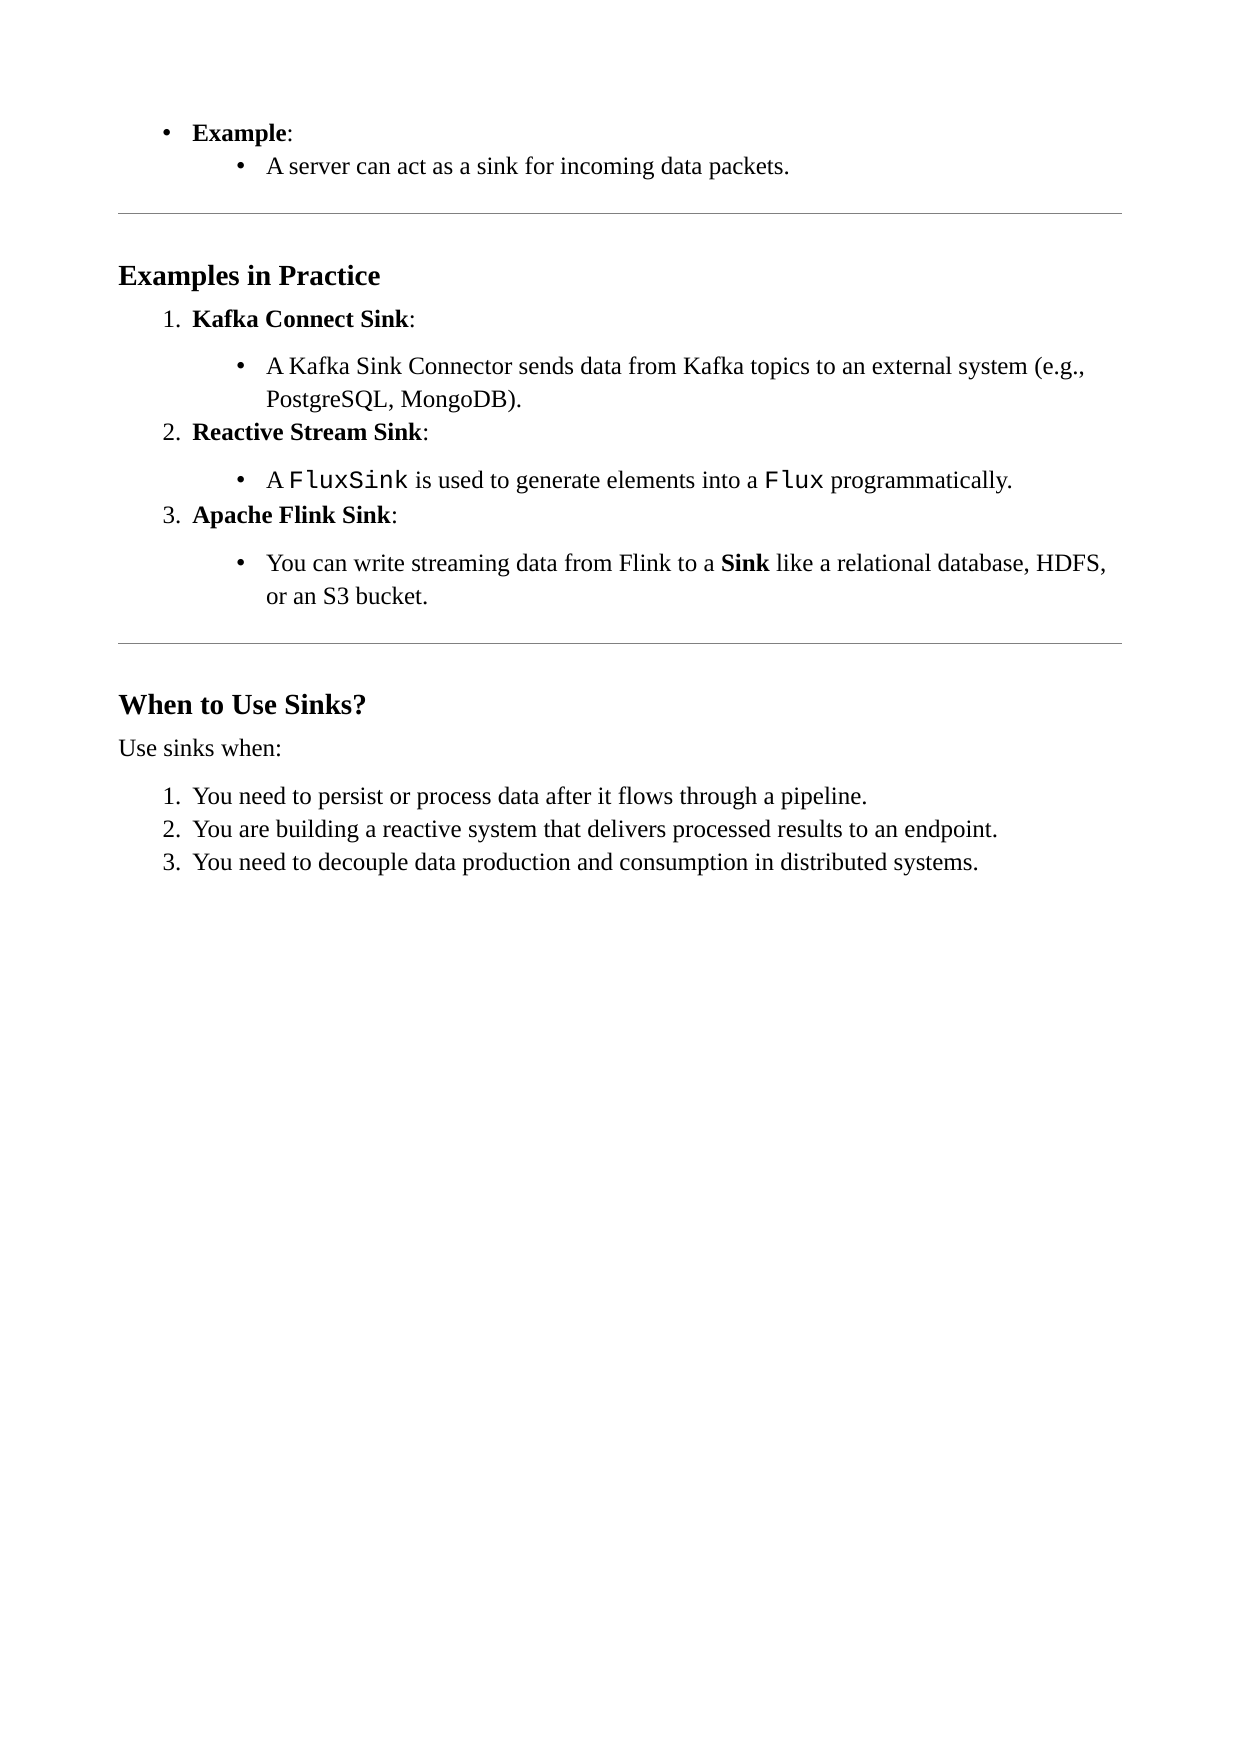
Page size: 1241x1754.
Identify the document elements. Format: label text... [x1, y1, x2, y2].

text Use sinks when: [118, 733, 1122, 762]
list Apache Flink Sink: [162, 500, 1122, 529]
list You are building a reactive system that delivers processed results to an endpoint. [162, 814, 1122, 843]
list You can write streaming data from Flink to a Sink like a relational database, HDFS, or an S3 bucket. [236, 548, 1122, 610]
list You need to persist or process data after it flows through a pipeline. [162, 781, 1122, 810]
list Kafka Connect Sink: [162, 304, 1122, 332]
list You need to decouple data production and consumption in distributed systems. [162, 847, 1122, 876]
list A Kafka Sink Connector sends data from Kafka topics to an external system (e.g., PostgreSQL, MongoDB). [236, 351, 1122, 413]
list Reactive Stream Sink: [162, 417, 1122, 446]
subtitle Examples in Practice [118, 258, 1122, 291]
list A server can act as a sink for incoming data packets. [236, 151, 1122, 180]
list Example: [162, 118, 1122, 147]
list A FluxSink is used to generate elements into a Flux programmatically. [236, 465, 1122, 496]
subtitle When to Use Sinks? [118, 687, 1122, 721]
